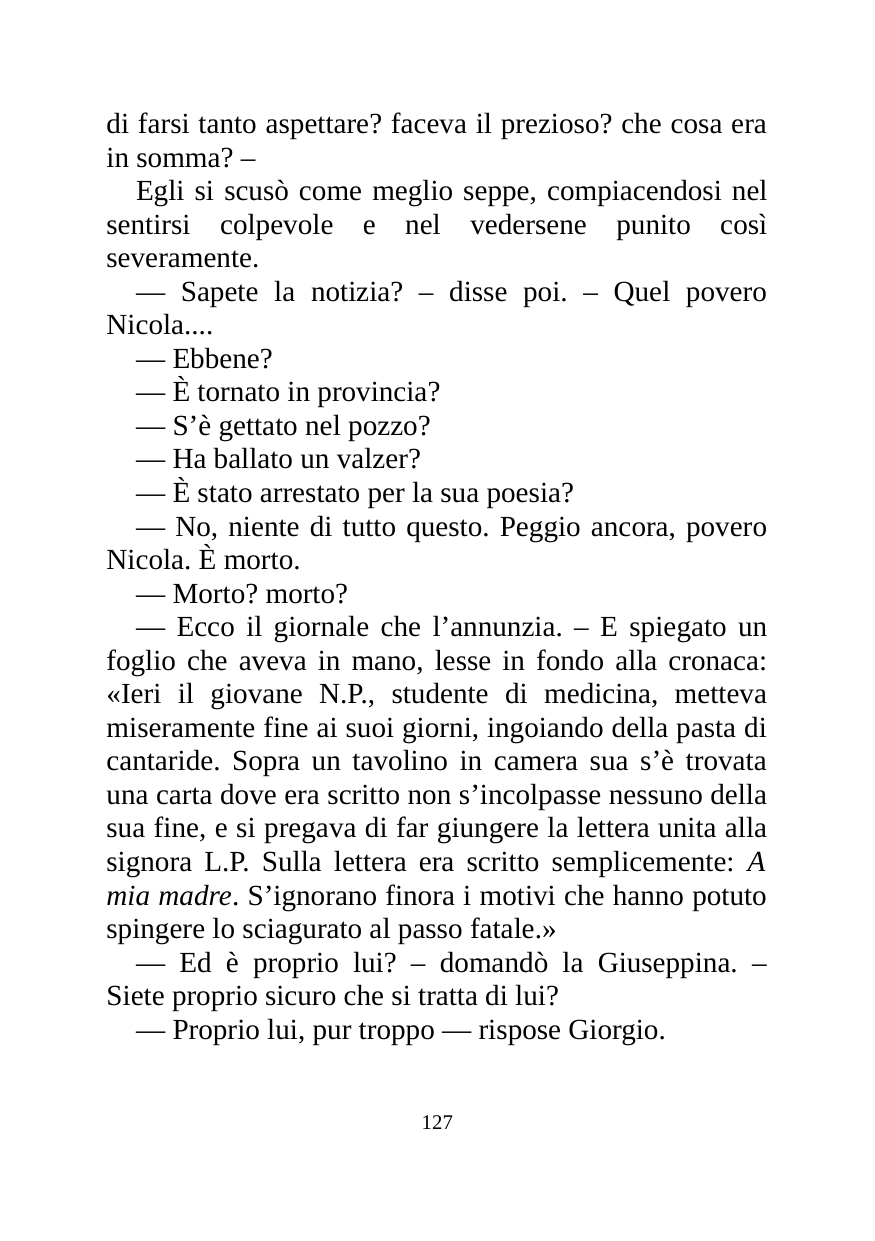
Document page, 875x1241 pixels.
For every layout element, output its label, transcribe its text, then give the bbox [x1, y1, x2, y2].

text — Ecco il giornale che l’annunzia. – E spiegato un foglio che aveva in mano, lesse in fondo alla cronaca: «Ieri il giovane N.P., studente di medicina, metteva miseramente fine ai suoi giorni, ingoiando della pasta di cantaride. Sopra un tavolino in camera sua s’è trovata una carta dove era scritto non s’incolpasse nessuno della sua fine, e si pregava di far giungere la lettera unita alla signora L.P. Sulla lettera era scritto semplicemente: A mia madre. S’ignorano finora i motivi che hanno potuto spingere lo sciagurato al passo fatale.» [106, 609, 768, 945]
text — S’è gettato nel pozzo? [106, 408, 768, 442]
text — Morto? morto? [106, 576, 768, 609]
text — No, niente di tutto questo. Peggio ancora, povero Nicola. È morto. [106, 509, 768, 576]
text — Ed è proprio lui? – domandò la Giuseppina. – Siete proprio sicuro che si tratta di lui? [106, 945, 768, 1012]
text — È stato arrestato per la sua poesia? [106, 475, 768, 509]
text — È tornato in provincia? [106, 374, 768, 408]
text — Ha ballato un valzer? [106, 442, 768, 475]
text — Proprio lui, pur troppo — rispose Giorgio. [106, 1012, 768, 1045]
text di farsi tanto aspettare? faceva il prezioso? che cosa era in somma? – [106, 106, 768, 173]
text — Sapete la notizia? – disse poi. – Quel povero Nicola.... [106, 274, 768, 341]
text Egli si scusò come meglio seppe, compiacendosi nel sentirsi colpevole e nel vedersene punito così severamente. [106, 173, 768, 274]
text — Ebbene? [106, 341, 768, 374]
